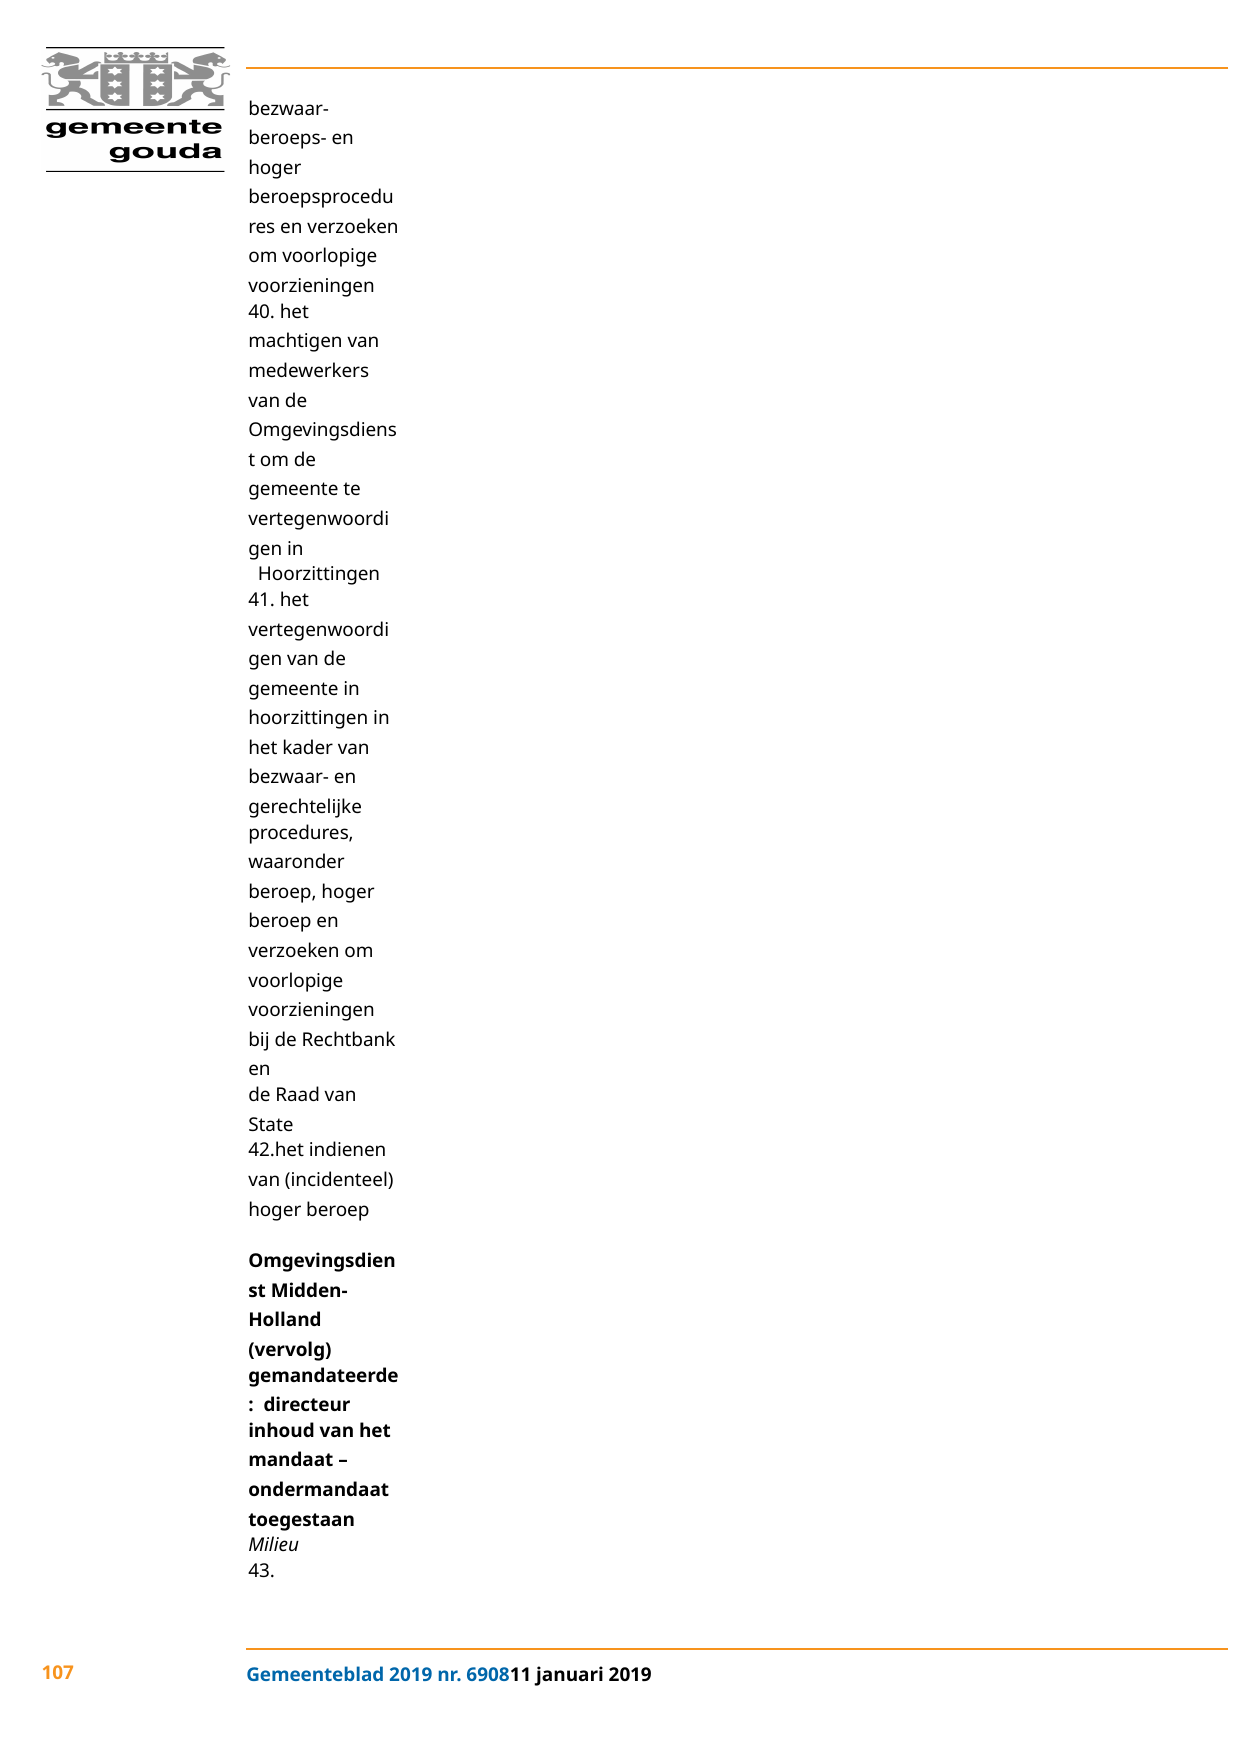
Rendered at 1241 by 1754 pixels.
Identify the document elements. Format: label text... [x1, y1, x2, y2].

table_cell bezwaar- beroeps- en hoger beroepsprocedures en verzoeken om voorlopige voorzieningen [248, 95, 398, 298]
table_cell [248, 1222, 398, 1247]
table_cell 42.het indienen van (incidenteel) hoger beroep [248, 1137, 398, 1222]
table_cell Hoorzittingen [248, 560, 398, 586]
table_cell de Raad van State [248, 1081, 398, 1137]
table_cell gemandateerde: directeur [248, 1362, 398, 1417]
table_cell 40. het machtigen van medewerkers van de Omgevingsdienst om de gemeente te vertegenwoordigen in [248, 298, 398, 560]
table_cell 41. het vertegenwoordigen van de gemeente in hoorzittingen in het kader van bezwaar- en gerechtelijke [248, 586, 398, 819]
picture [41, 47, 231, 172]
table_cell Omgevingsdienst Midden-Holland (vervolg) [248, 1247, 398, 1362]
table_cell Milieu [248, 1532, 398, 1557]
table_cell inhoud van het mandaat – ondermandaat toegestaan [248, 1417, 398, 1532]
table_cell procedures, waaronder beroep, hoger beroep en verzoeken om voorlopige voorzieningen bij de Rechtbank en [248, 819, 398, 1081]
table_cell 43. [248, 1557, 398, 1583]
